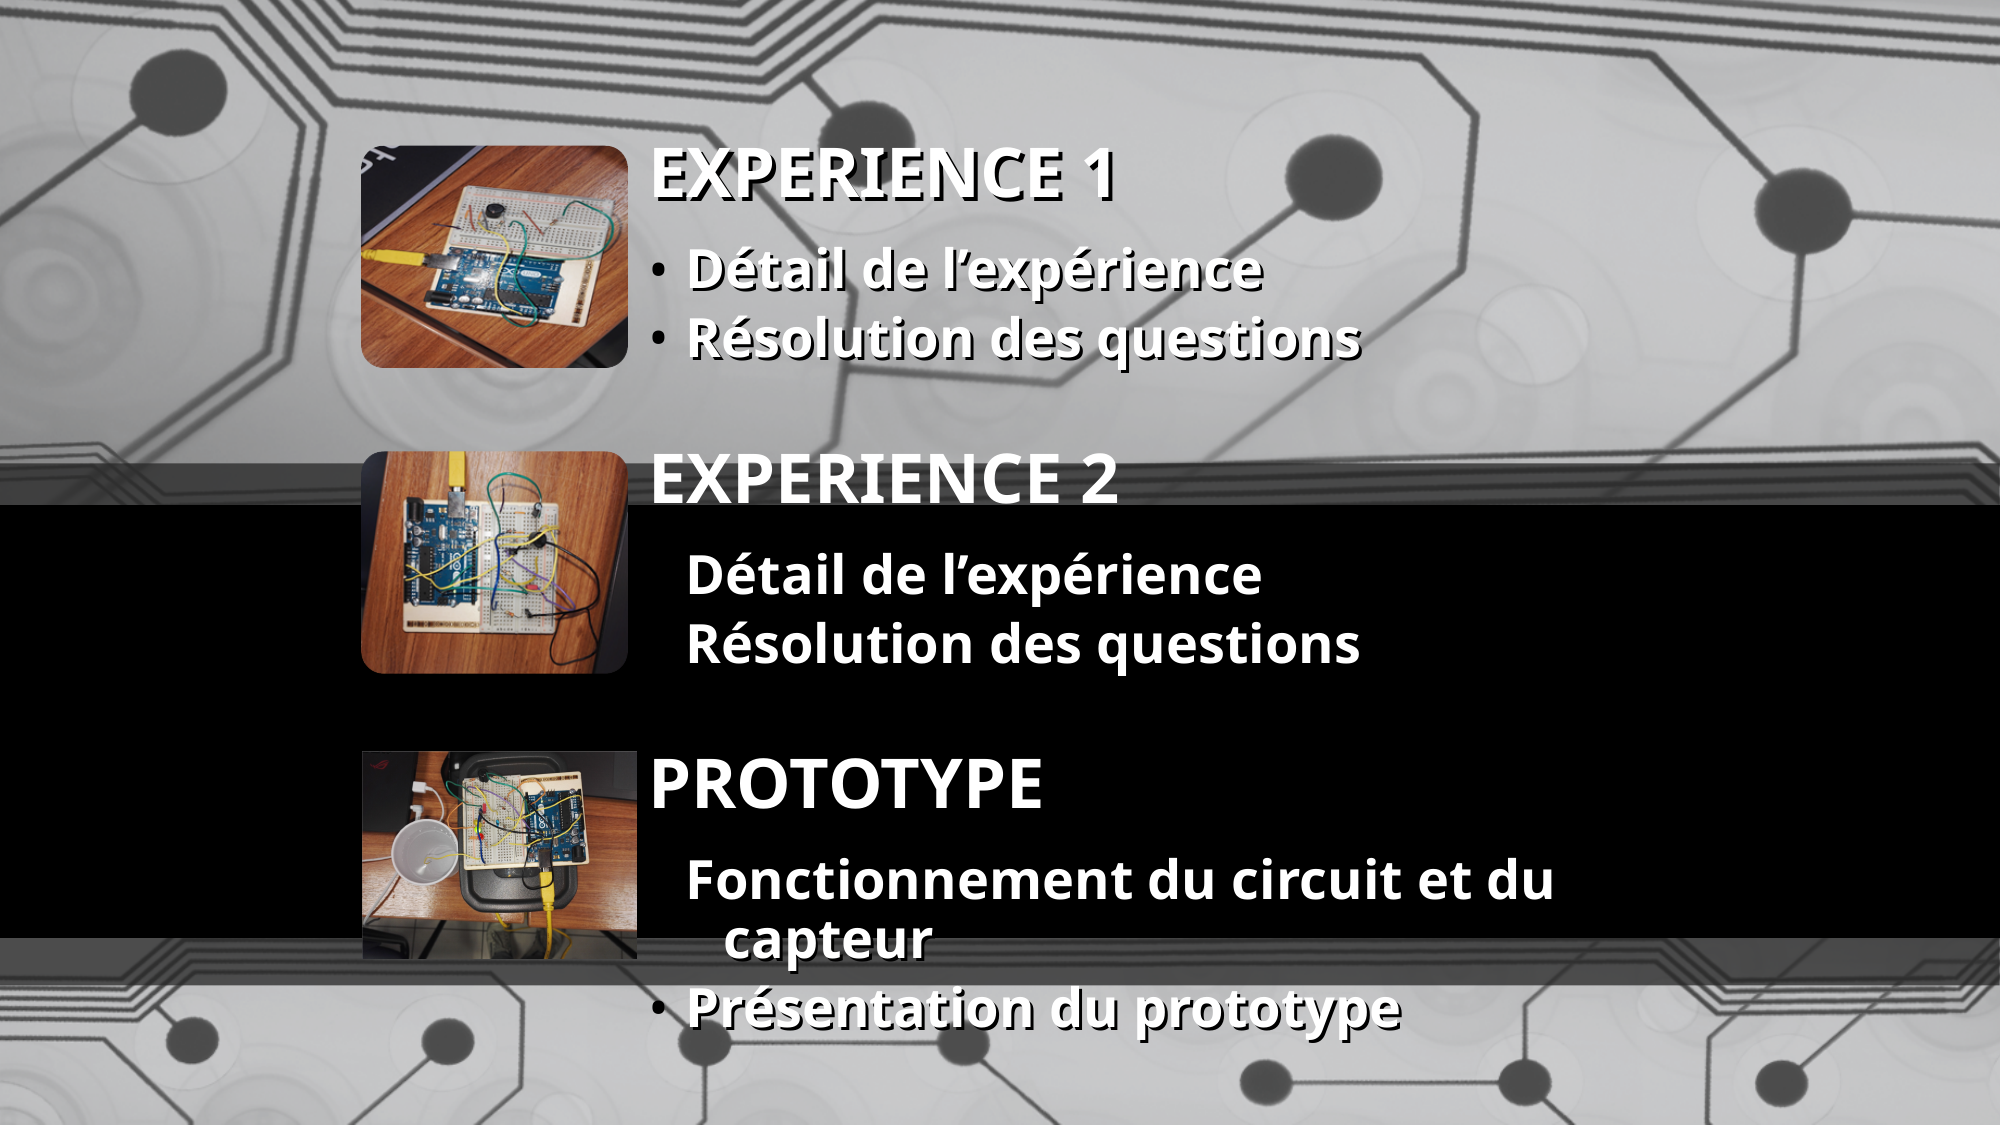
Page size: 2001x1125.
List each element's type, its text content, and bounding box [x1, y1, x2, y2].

text_box EXPERIENCE 1 Détail de l’expérience Résolution des questions [333, 118, 1667, 396]
text_box EXPERIENCE 2 Détail de l’expérience Résolution des questions [333, 423, 1667, 702]
picture [362, 751, 637, 959]
text_box [361, 145, 628, 369]
text_box [361, 451, 628, 674]
text_box PROTOTYPE Fonctionnement du circuit et du capteur Présentation du prototype [333, 729, 1667, 1008]
